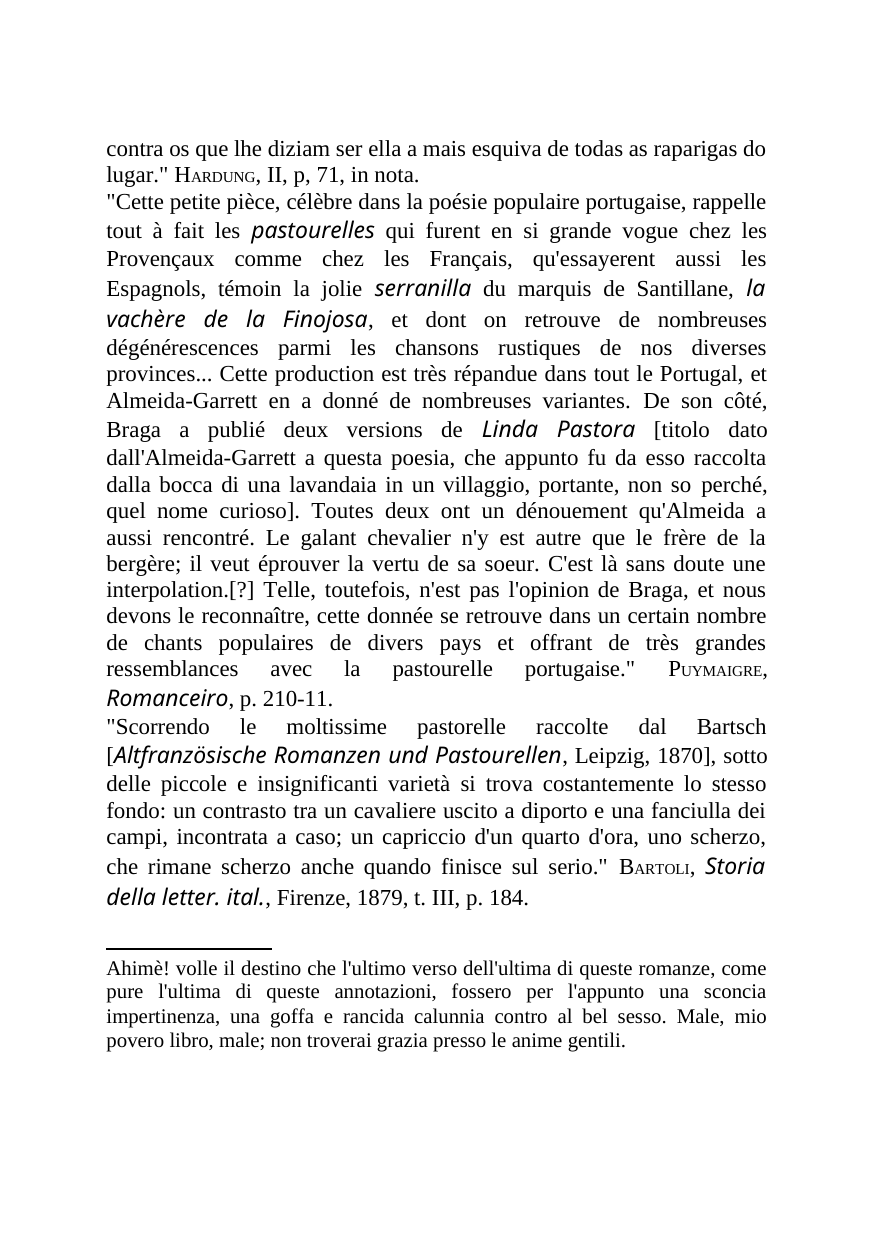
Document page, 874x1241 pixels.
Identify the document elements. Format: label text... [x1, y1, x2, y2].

text "Scorrendo le moltissime pastorelle raccolte dal Bartsch [Altfranzösische Romanzen und Pastourellen, Leipzig, 1870], sotto delle piccole e insignificanti varietà si trova costantemente lo stesso fondo: un contrasto tra un cavaliere uscito a diporto e una fanciulla dei campi, incontrata a caso; un capriccio d'un quarto d'ora, uno scherzo, che rimane scherzo anche quando finisce sul serio." Bartoli, Storia della letter. ital., Firenze, 1879, t. III, p. 184. [106, 713, 768, 912]
text "Cette petite pièce, célèbre dans la poésie populaire portugaise, rappelle tout à fait les pastourelles qui furent en si grande vogue chez les Provençaux comme chez les Français, qu'essayerent aussi les Espagnols, témoin la jolie serranilla du marquis de Santillane, la vachère de la Finojosa, et dont on retrouve de nombreuses dégénérescences parmi les chansons rustiques de nos diverses provinces... Cette production est très répandue dans tout le Portugal, et Almeida-Garrett en a donné de nombreuses variantes. De son côté, Braga a publié deux versions de Linda Pastora [titolo dato dall'Almeida-Garrett a questa poesia, che appunto fu da esso raccolta dalla bocca di una lavandaia in un villaggio, portante, non so perché, quel nome curioso]. Toutes deux ont un dénouement qu'Almeida a aussi rencontré. Le galant chevalier n'y est autre que le frère de la bergère; il veut éprouver la vertu de sa soeur. C'est là sans doute une interpolation.[?] Telle, toutefois, n'est pas l'opinion de Braga, et nous devons le reconnaître, cette donnée se retrouve dans un certain nombre de chants populaires de divers pays et offrant de très grandes ressemblances avec la pastourelle portugaise." Puymaigre, Romanceiro, p. 210-11. [106, 188, 768, 713]
text Ahimè! volle il destino che l'ultimo verso dell'ultima di queste romanze, come pure l'ultima di queste annotazioni, fossero per l'appunto una sconcia impertinenza, una goffa e rancida calunnia contro al bel sesso. Male, mio povero libro, male; non troverai grazia presso le anime gentili. [106, 955, 768, 1052]
text contra os que lhe diziam ser ella a mais esquiva de todas as raparigas do lugar." Hardung, II, p, 71, in nota. [106, 135, 768, 188]
